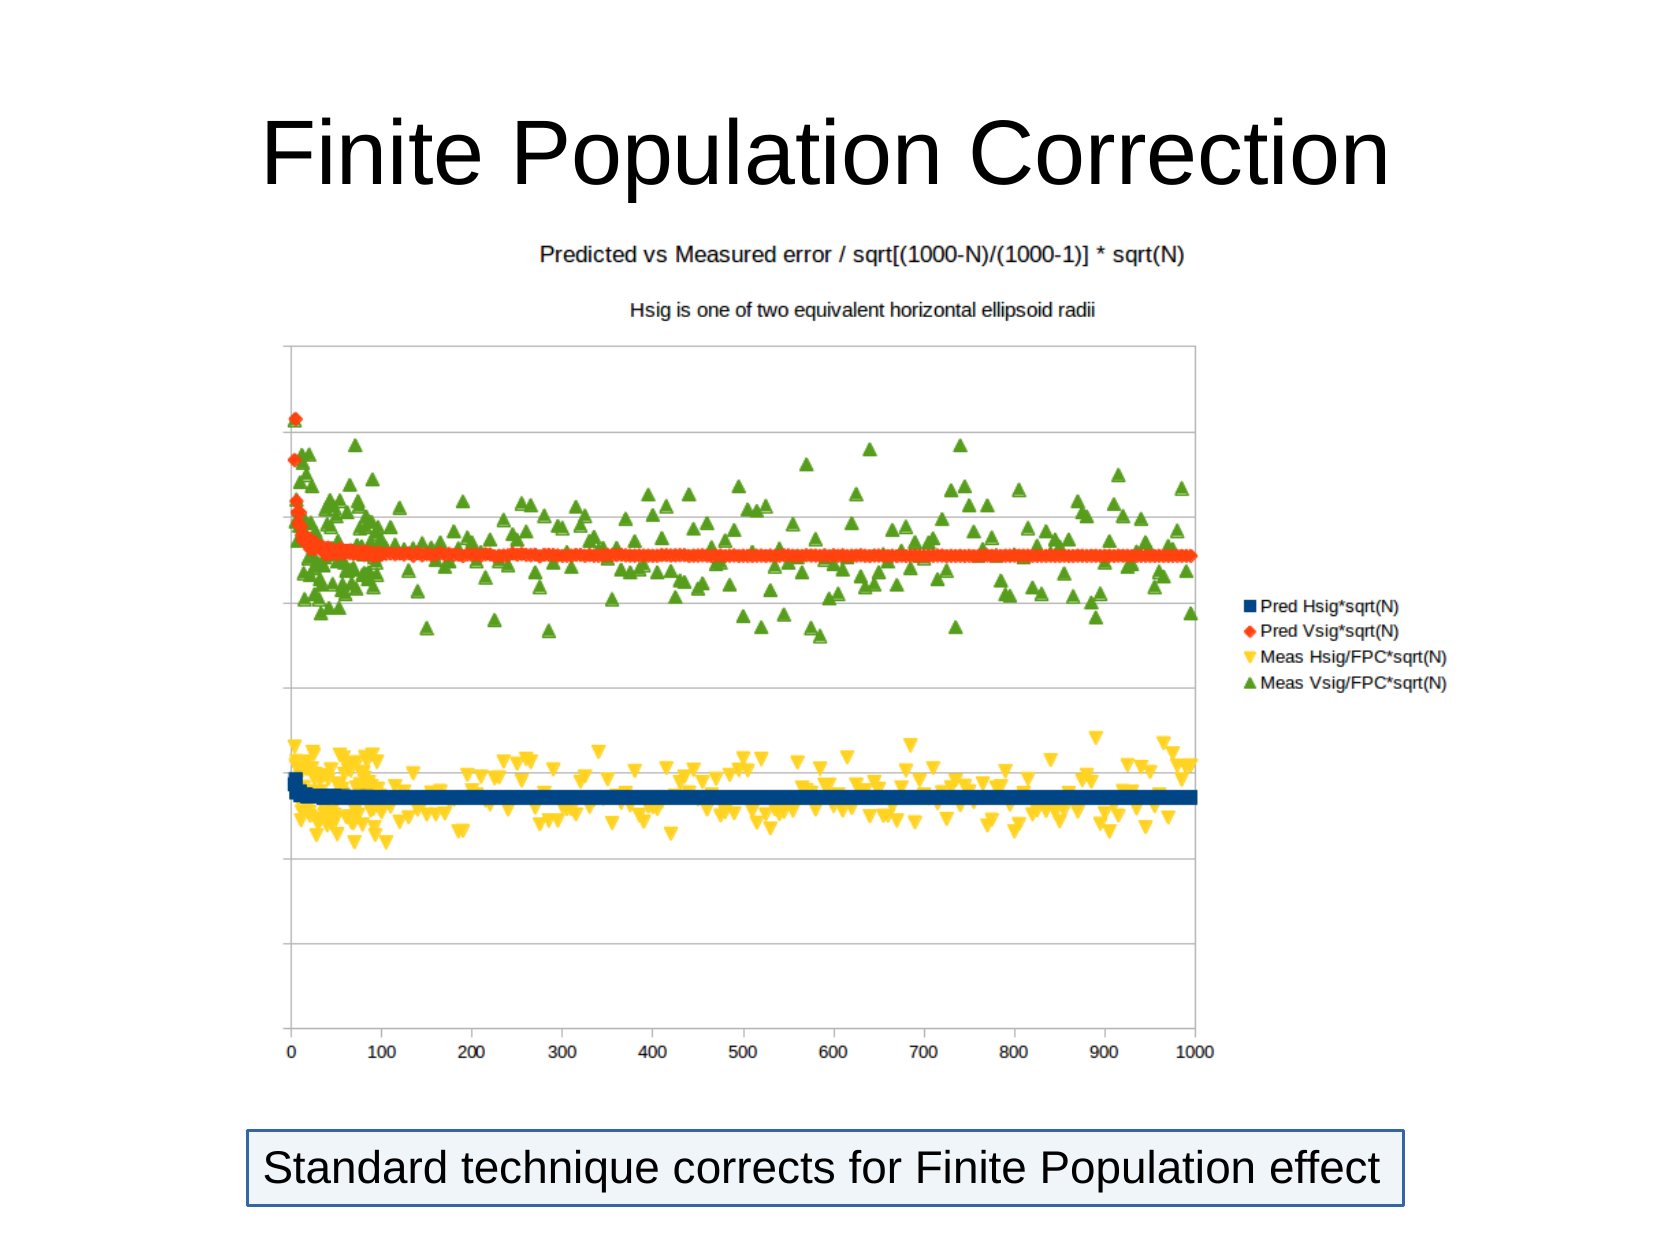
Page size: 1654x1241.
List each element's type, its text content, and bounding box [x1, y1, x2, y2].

text_box [247, 1201, 1404, 1206]
title Finite Population Correction [82, 49, 1571, 257]
text_box Standard technique corrects for Finite Population effect [247, 1134, 1521, 1201]
picture [262, 209, 1463, 1081]
text_box [247, 1130, 1404, 1134]
